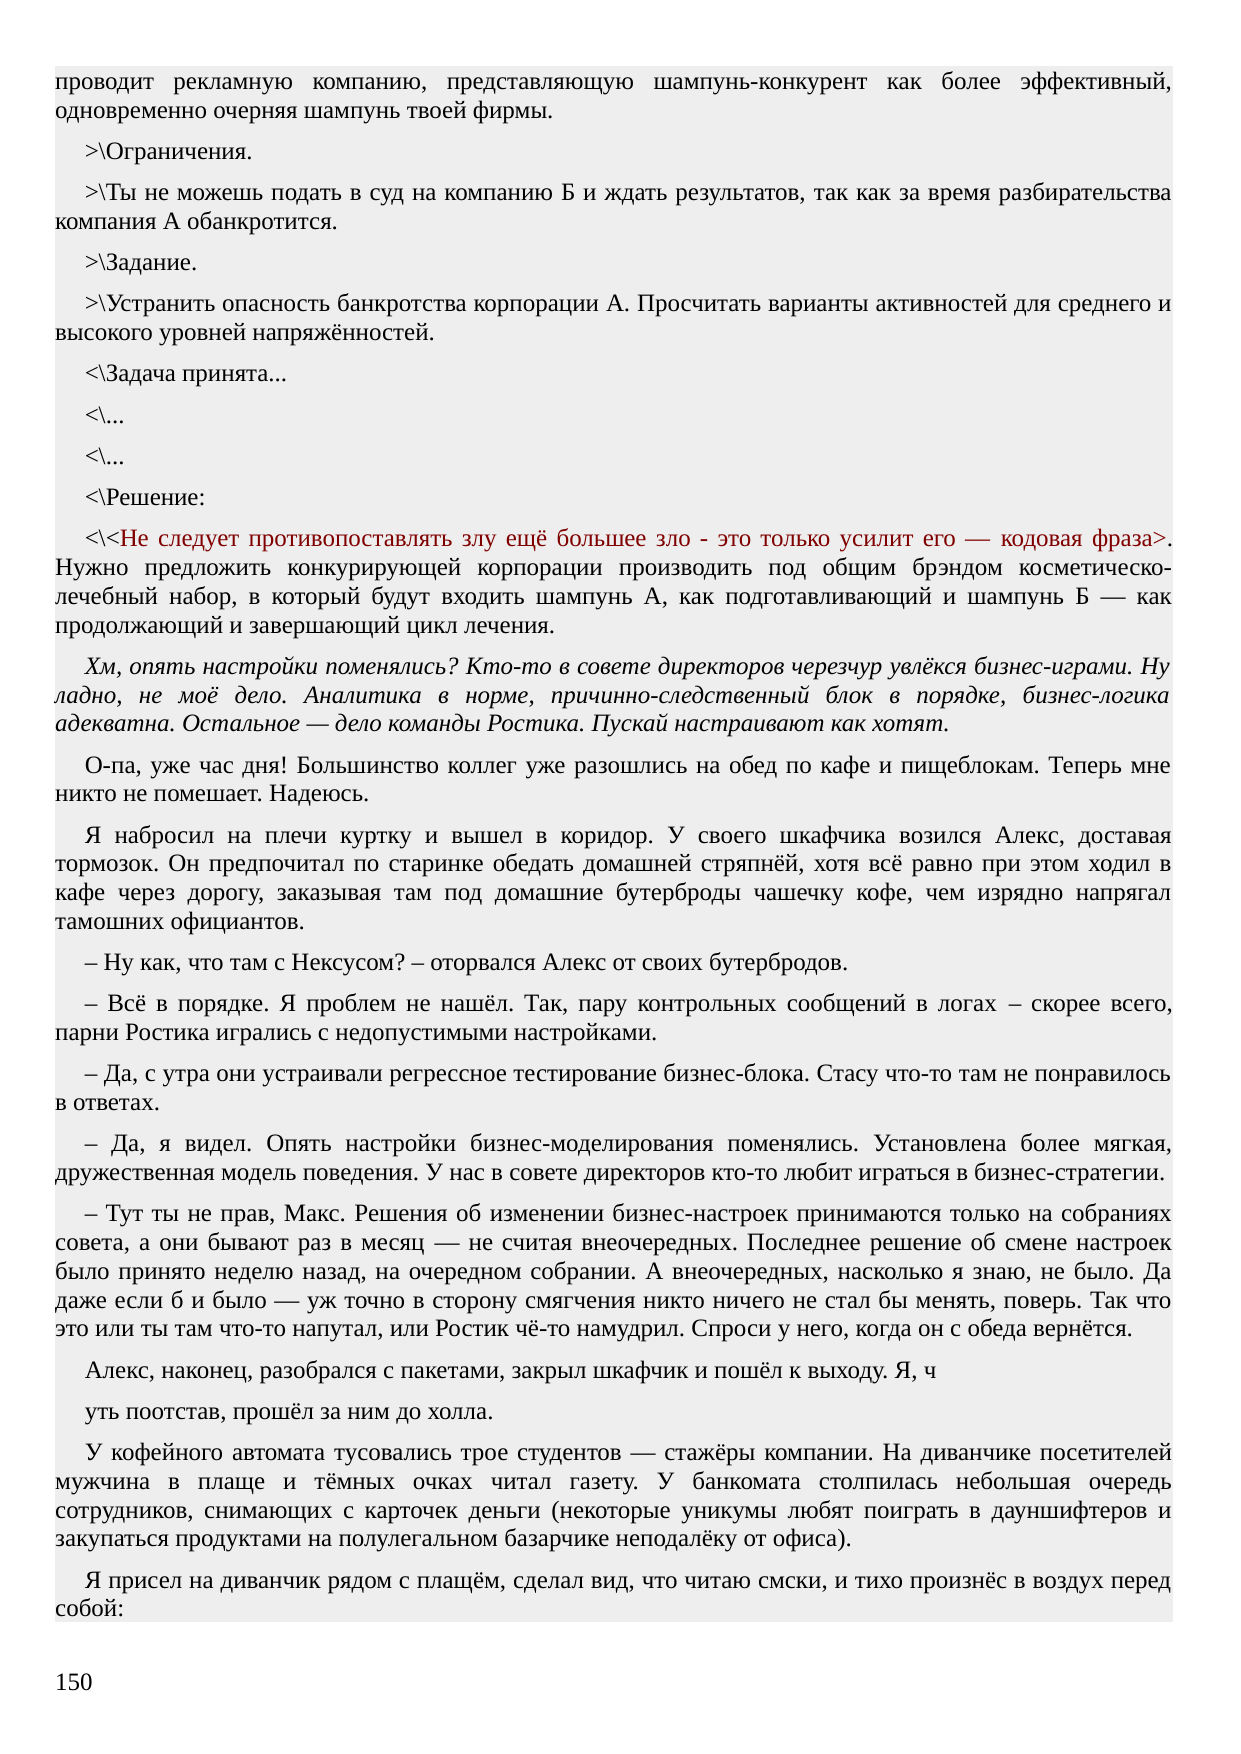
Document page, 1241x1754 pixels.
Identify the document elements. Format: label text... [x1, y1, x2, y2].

text >\Ты не можешь подать в суд на компанию Б и ждать результатов, так как за время разбирательства компания А обанкротится. [55, 177, 1173, 235]
text – Всё в порядке. Я проблем не нашёл. Так, пару контрольных сообщений в логах – скорее всего, парни Ростика игрались с недопустимыми настройками. [55, 988, 1173, 1046]
text У кофейного автомата тусовались трое студентов — стажёры компании. На диванчике посетителей мужчина в плаще и тёмных очках читал газету. У банкомата столпилась небольшая очередь сотрудников, снимающих с карточек деньги (некоторые уникумы любят поиграть в дауншифтеров и закупаться продуктами на полулегальном базарчике неподалёку от офиса). [55, 1437, 1173, 1552]
text – Тут ты не прав, Макс. Решения об изменении бизнес-настроек принимаются только на собраниях совета, а они бывают раз в месяц — не считая внеочередных. Последнее решение об смене настроек было принято неделю назад, на очередном собрании. А внеочередных, насколько я знаю, не было. Да даже если б и было — уж точно в сторону смягчения никто ничего не стал бы менять, поверь. Так что это или ты там что-то напутал, или Ростик чё-то намудрил. Спроси у него, когда он с обеда вернётся. [55, 1198, 1173, 1342]
text – Да, я видел. Опять настройки бизнес-моделирования поменялись. Установлена более мягкая, дружественная модель поведения. У нас в совете директоров кто-то любит играться в бизнес-стратегии. [55, 1128, 1173, 1186]
text проводит рекламную компанию, представляющую шампунь-конкурент как более эффективный, одновременно очерняя шампунь твоей фирмы. [55, 66, 1173, 123]
text <\Задача принята... [55, 358, 1173, 387]
text Хм, опять настройки поменялись? Кто-то в совете директоров черезчур увлёкся бизнес-играми. Ну ладно, не моё дело. Аналитика в норме, причинно-следственный блок в порядке, бизнес-логика адекватна. Остальное — дело команды Ростика. Пускай настраивают как хотят. [55, 651, 1173, 737]
text Я присел на диванчик рядом с плащём, сделал вид, что читаю смски, и тихо произнёс в воздух перед собой: [55, 1565, 1173, 1622]
text >\Задание. [55, 247, 1173, 276]
text >\Устранить опасность банкротства корпорации А. Просчитать варианты активностей для среднего и высокого уровней напряжённостей. [55, 288, 1173, 346]
text – Ну как, что там с Нексусом? – оторвался Алекс от своих бутербродов. [55, 947, 1173, 976]
text <\... [55, 441, 1173, 470]
text <\... [55, 400, 1173, 428]
text <\<Не следует противопоставлять злу ещё большее зло - это только усилит его — кодовая фраза>. Нужно предложить конкурирующей корпорации производить под общим брэндом косметическо-лечебный набор, в который будут входить шампунь А, как подготавливающий и шампунь Б — как продолжающий и завершающий цикл лечения. [55, 523, 1173, 638]
text Алекс, наконец, разобрался с пакетами, закрыл шкафчик и пошёл к выходу. Я, ч [55, 1355, 1173, 1383]
text <\Решение: [55, 482, 1173, 511]
text – Да, с утра они устраивали регрессное тестирование бизнес-блока. Стасу что-то там не понравилось в ответах. [55, 1058, 1173, 1116]
text Я набросил на плечи куртку и вышел в коридор. У своего шкафчика возился Алекс, доставая тормозок. Он предпочитал по старинке обедать домашней стряпнёй, хотя всё равно при этом ходил в кафе через дорогу, заказывая там под домашние бутерброды чашечку кофе, чем изрядно напрягал тамошних официантов. [55, 820, 1173, 935]
text уть поотстав, прошёл за ним до холла. [55, 1396, 1173, 1425]
text >\Ограничения. [55, 136, 1173, 165]
text О-па, уже час дня! Большинство коллег уже разошлись на обед по кафе и пищеблокам. Теперь мне никто не помешает. Надеюсь. [55, 750, 1173, 807]
